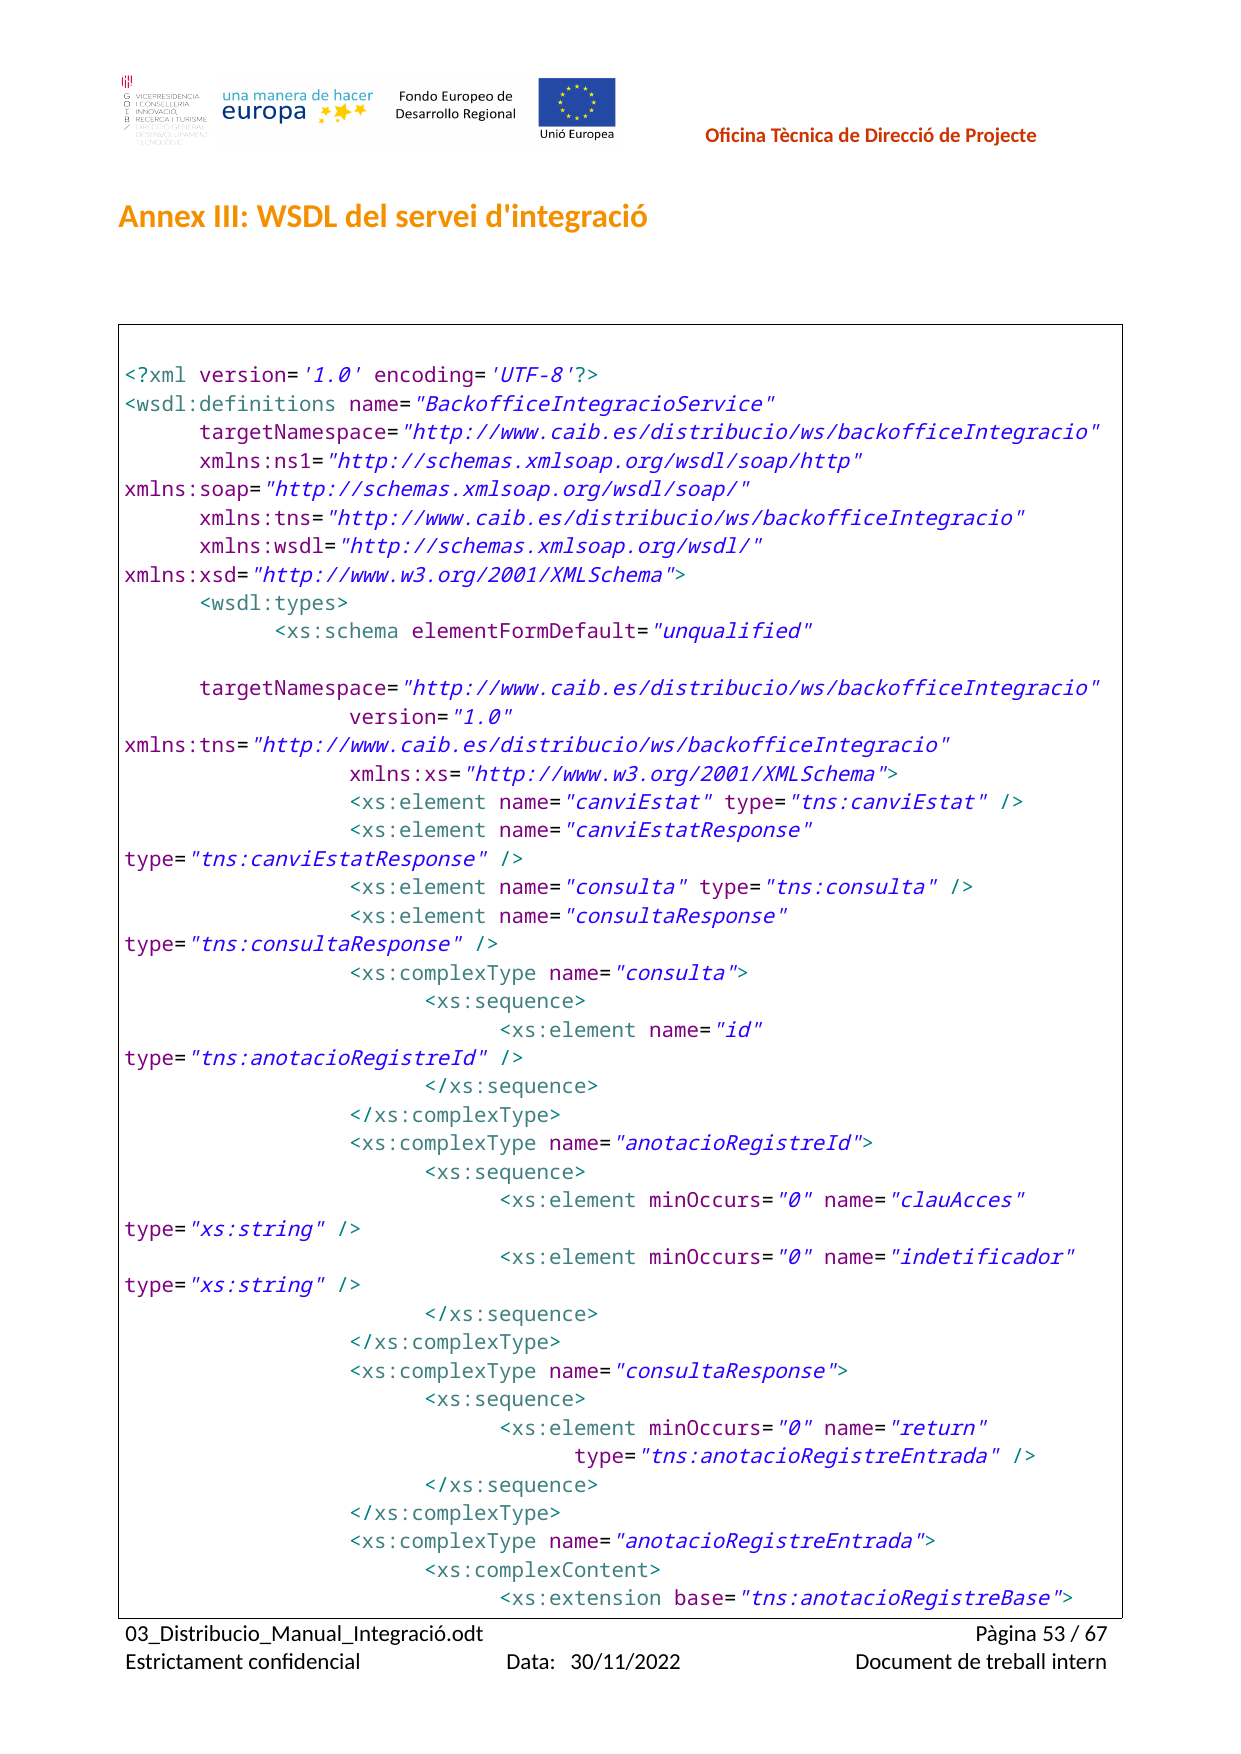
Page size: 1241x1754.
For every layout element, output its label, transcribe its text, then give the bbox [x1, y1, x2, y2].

picture [118, 73, 213, 147]
subtitle Annex III: WSDL del servei d'integració [118, 195, 1122, 236]
picture [219, 73, 621, 147]
table_header <?xml version='1.0' encoding='UTF-8'?> <wsdl:definitions name="BackofficeIntegracioService" targetNamespace="http://www.caib.es/distribucio/ws/backofficeIntegracio" xmlns:ns1="http://schemas.xmlsoap.org/wsdl/soap/http" xmlns:soap="http://schemas.xmlsoap.org/wsdl/soap/" xmlns:tns="http://www.caib.es/distribucio/ws/backofficeIntegracio" xmlns:wsdl="http://schemas.xmlsoap.org/wsdl/" xmlns:xsd="http://www.w3.org/2001/XMLSchema"> <wsdl:types> <xs:schema elementFormDefault="unqualified" targetNamespace="http://www.caib.es/distribucio/ws/backofficeIntegracio" version="1.0" xmlns:tns="http://www.caib.es/distribucio/ws/backofficeIntegracio" xmlns:xs="http://www.w3.org/2001/XMLSchema"> <xs:element name="canviEstat" type="tns:canviEstat" /> <xs:element name="canviEstatResponse" type="tns:canviEstatResponse" /> <xs:element name="consulta" type="tns:consulta" /> <xs:element name="consultaResponse" type="tns:consultaResponse" /> <xs:complexType name="consulta"> <xs:sequence> <xs:element name="id" type="tns:anotacioRegistreId" /> </xs:sequence> </xs:complexType> <xs:complexType name="anotacioRegistreId"> <xs:sequence> <xs:element minOccurs="0" name="clauAcces" type="xs:string" /> <xs:element minOccurs="0" name="indetificador" type="xs:string" /> </xs:sequence> </xs:complexType> <xs:complexType name="consultaResponse"> <xs:sequence> <xs:element minOccurs="0" name="return" type="tns:anotacioRegistreEntrada" /> </xs:sequence> </xs:complexType> <xs:complexType name="anotacioRegistreEntrada"> <xs:complexContent> <xs:extension base="tns:anotacioRegistreBase"> [119, 325, 1122, 1618]
